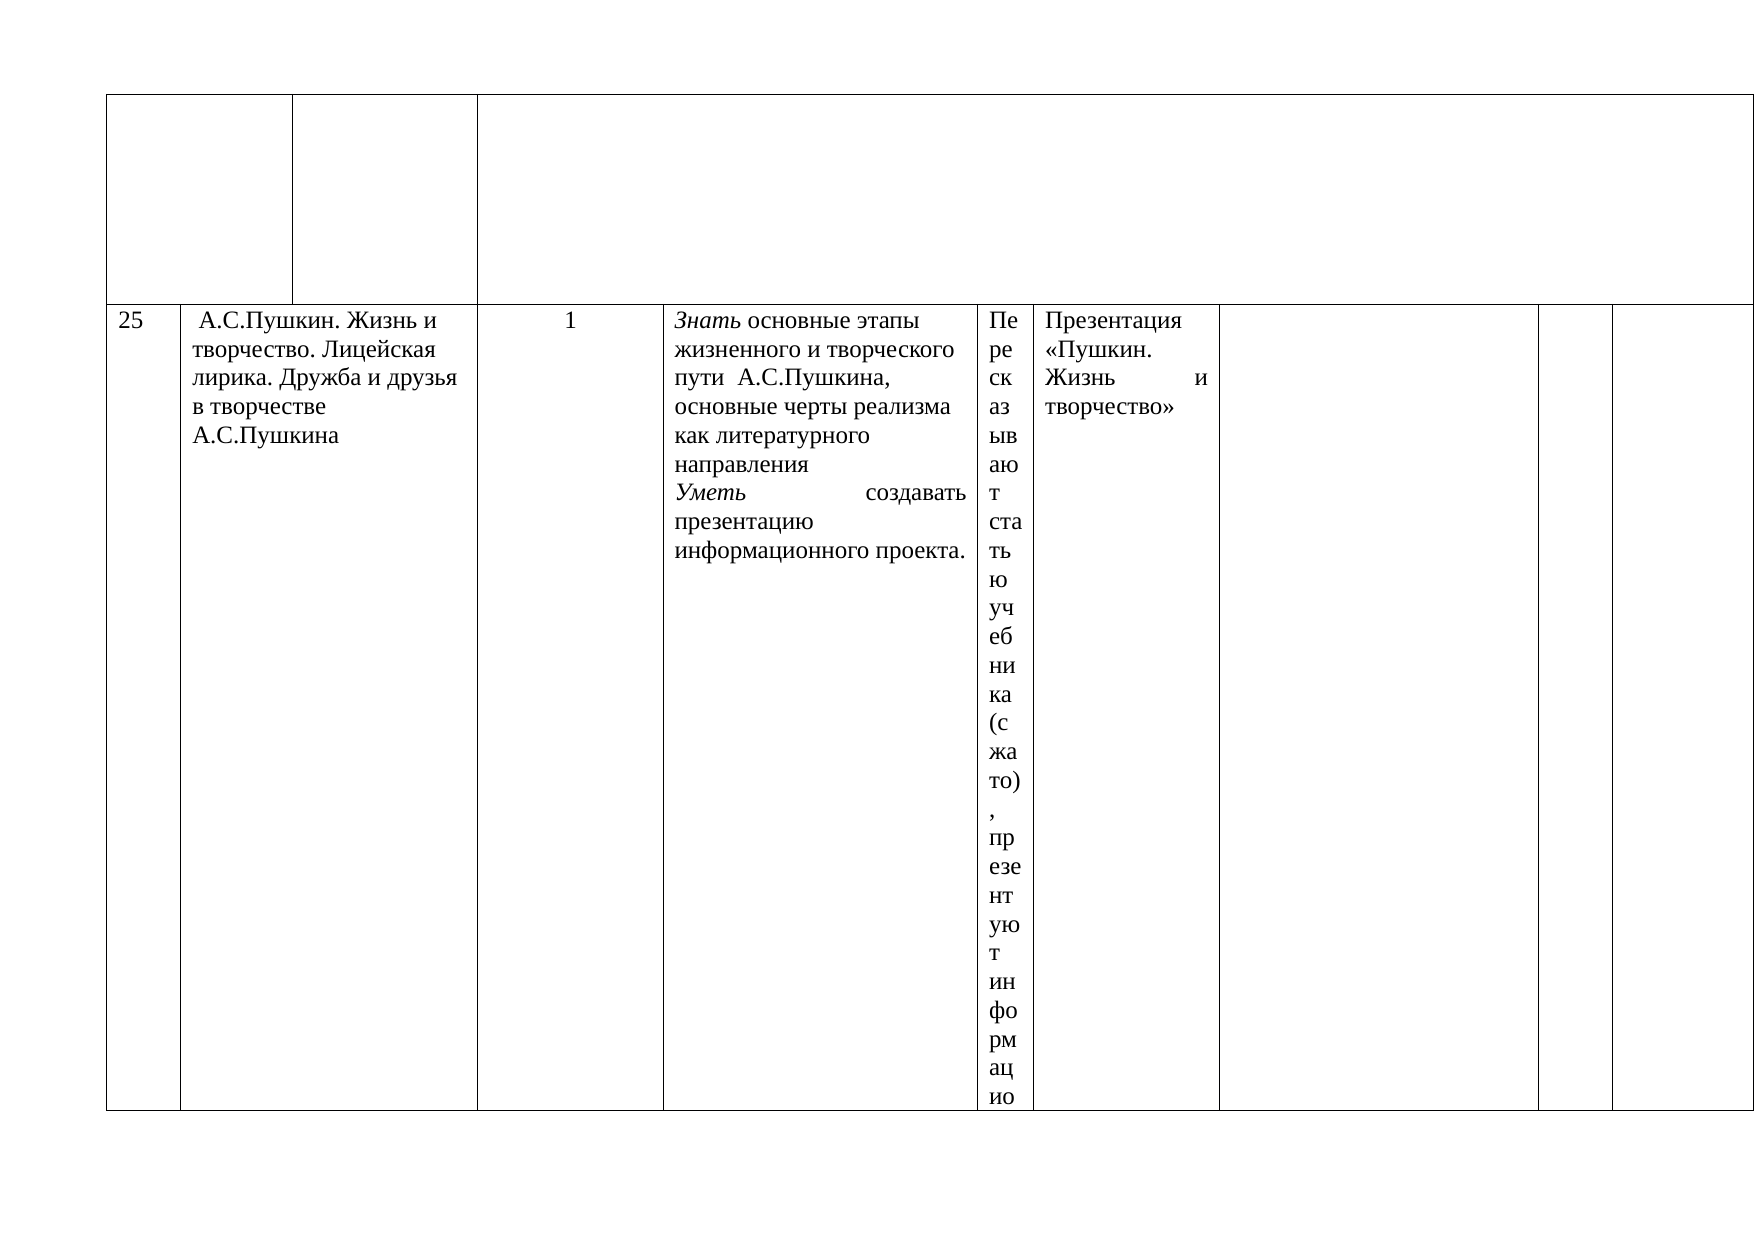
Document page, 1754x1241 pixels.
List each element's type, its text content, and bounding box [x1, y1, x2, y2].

table_cell Знать основные этапы жизненного и творческого пути А.С.Пушкина, основные черты реализма как литературного направления Уметь создавать презентацию информационного проекта. [664, 305, 977, 1110]
table_cell [107, 95, 292, 304]
table_cell [1539, 305, 1612, 1110]
table_cell [293, 95, 477, 304]
table_cell А.С.Пушкин. Жизнь и творчество. Лицейская лирика. Дружба и друзья в творчестве А.С.Пушкина [181, 305, 477, 1110]
table_cell Пересказывают статью учебника (сжато), презентуют информацио [978, 305, 1033, 1110]
table_cell [478, 95, 1753, 304]
table_cell 25 [107, 305, 180, 1110]
table_cell 1 [478, 305, 663, 1110]
table_cell [1220, 305, 1538, 1110]
table_cell Презентация «Пушкин. Жизнь и творчество» [1034, 305, 1219, 1110]
table_cell [1613, 305, 1753, 1110]
